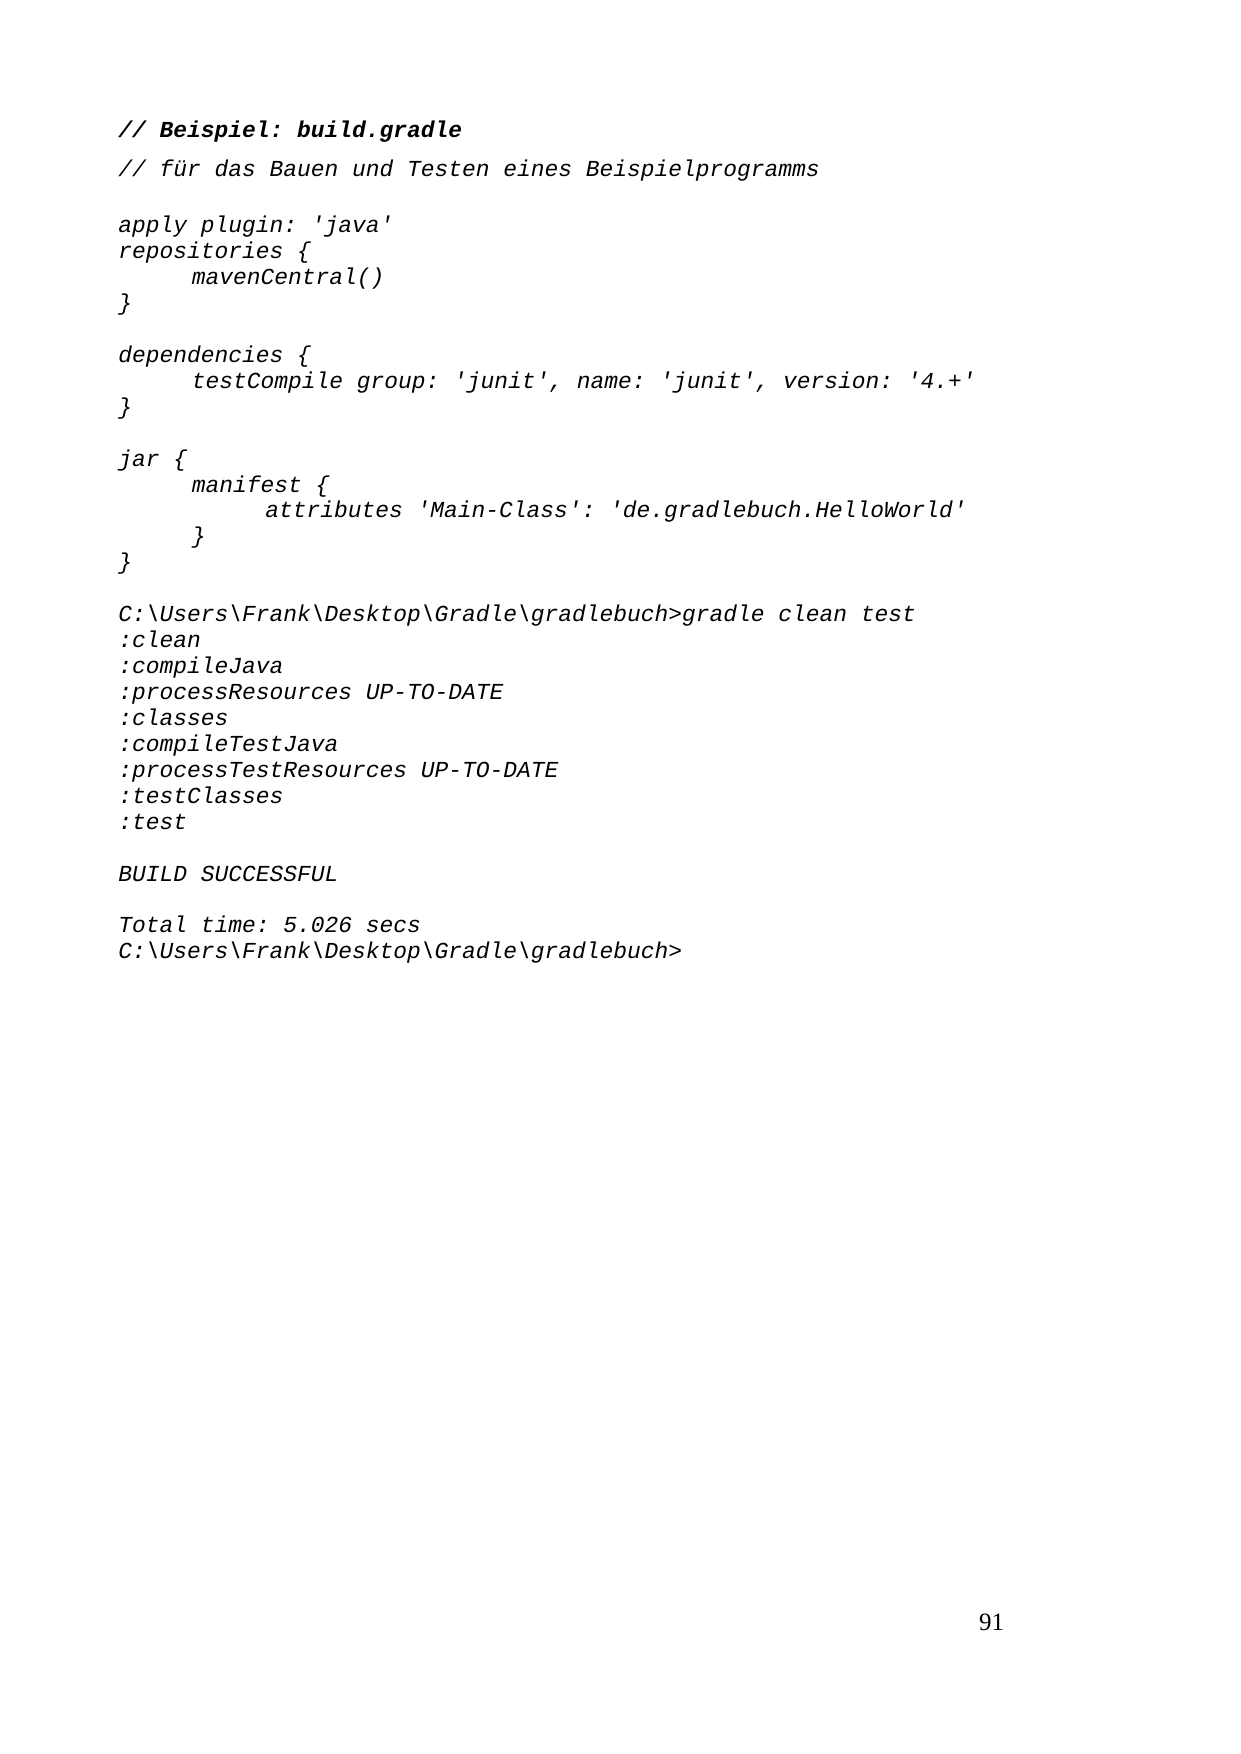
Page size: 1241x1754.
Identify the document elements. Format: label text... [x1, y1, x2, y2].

text :test [118, 810, 1004, 836]
text :testClasses [118, 784, 1004, 810]
text jar { [118, 447, 1004, 473]
text apply plugin: 'java' [118, 213, 1004, 239]
text } [118, 291, 1004, 317]
text BUILD SUCCESSFUL [118, 862, 1004, 888]
text } [118, 551, 1004, 577]
text :clean [118, 628, 1004, 654]
text C:\Users\Frank\Desktop\Gradle\gradlebuch>gradle clean test [118, 603, 1004, 628]
text :processResources UP-TO-DATE [118, 680, 1004, 706]
text } [118, 525, 1004, 551]
text testCompile group: 'junit', name: 'junit', version: '4.+' [118, 369, 1004, 395]
text Total time: 5.026 secs [118, 914, 1004, 940]
text attributes 'Main-Class': 'de.gradlebuch.HelloWorld' [118, 499, 1004, 525]
text // Beispiel: build.gradle // für das Bauen und Testen eines Beispielprogramms [118, 118, 1004, 183]
text } [118, 395, 1004, 421]
text mavenCentral() [118, 265, 1004, 291]
text :compileJava [118, 654, 1004, 680]
text :classes [118, 706, 1004, 732]
text repositories { [118, 239, 1004, 265]
text C:\Users\Frank\Desktop\Gradle\gradlebuch> [118, 940, 1004, 966]
text :processTestResources UP-TO-DATE [118, 758, 1004, 784]
text dependencies { [118, 343, 1004, 369]
text :compileTestJava [118, 732, 1004, 758]
text manifest { [118, 473, 1004, 499]
